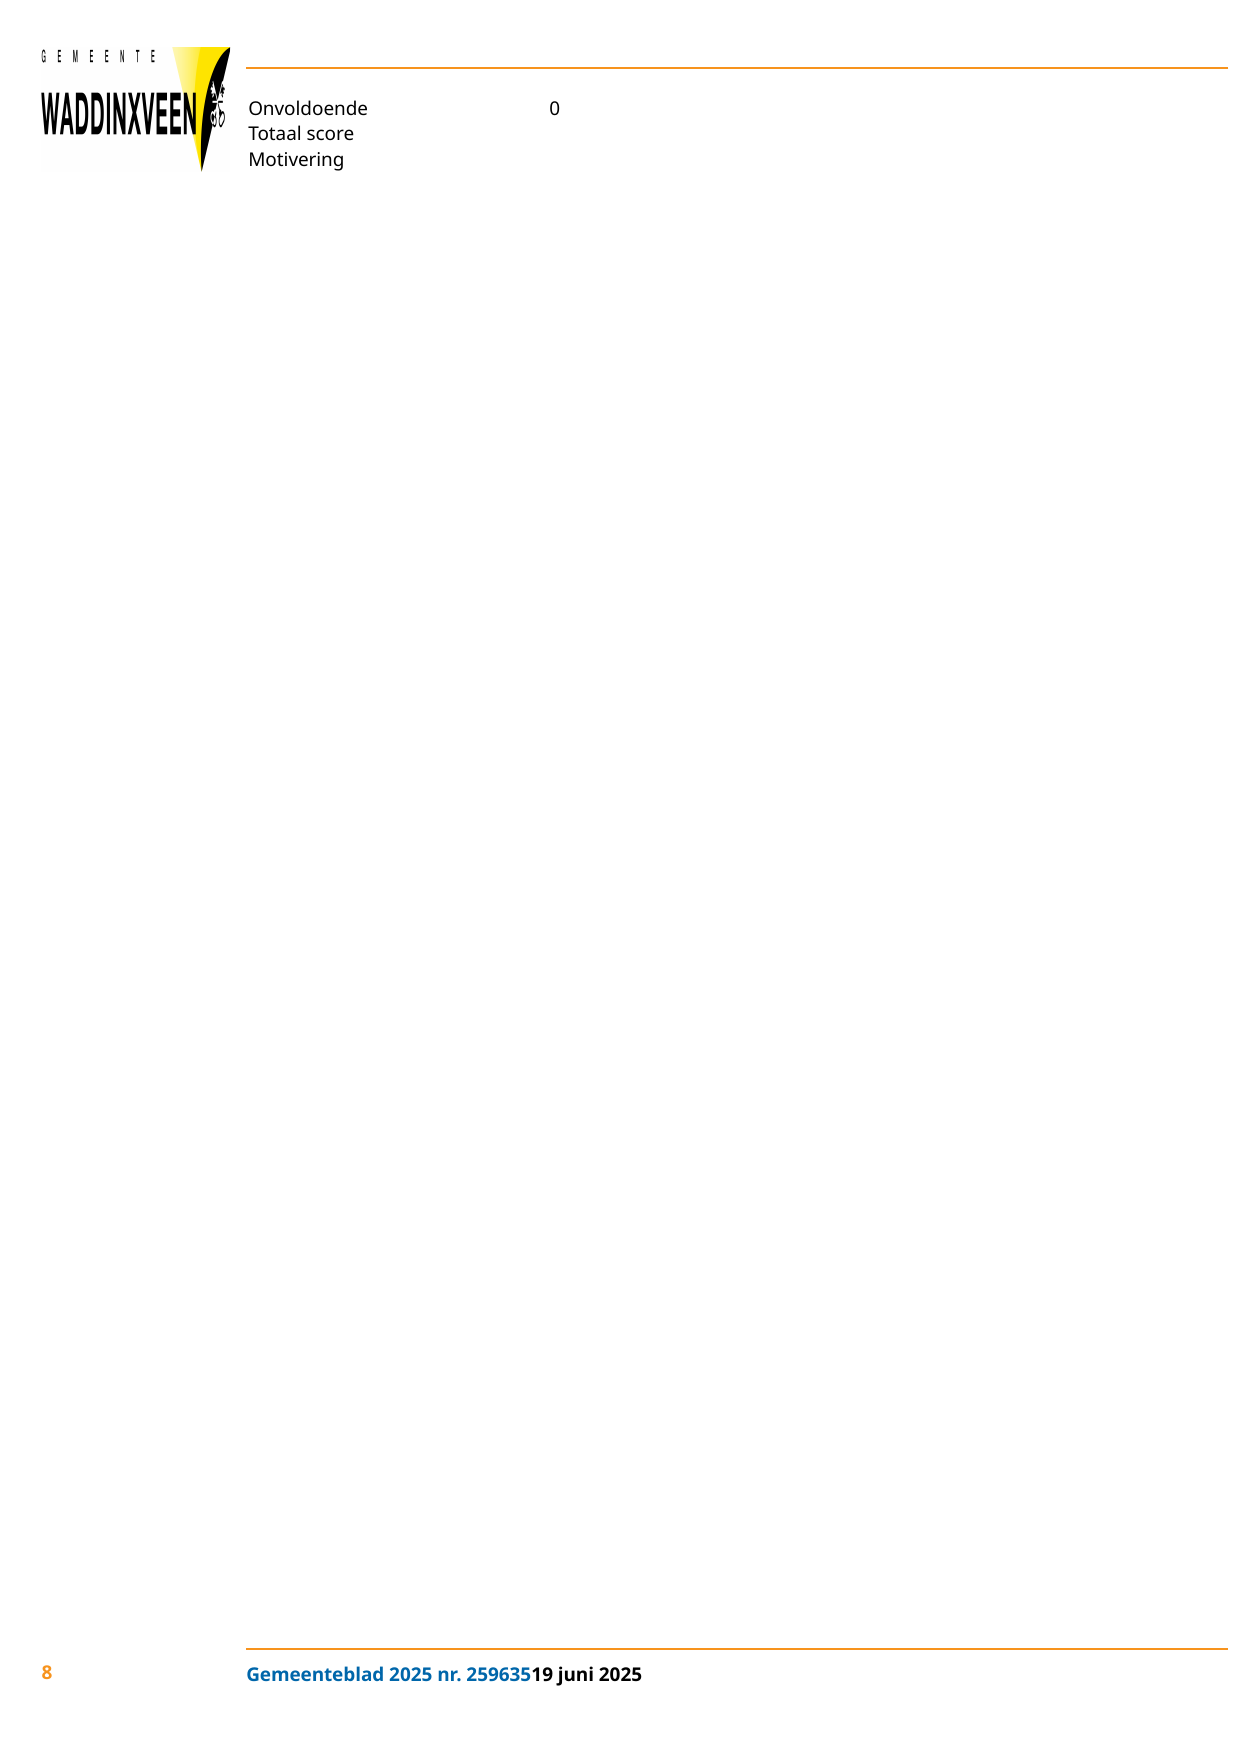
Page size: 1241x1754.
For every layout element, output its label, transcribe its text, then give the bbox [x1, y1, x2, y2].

table_cell 0 [549, 95, 850, 121]
picture [41, 47, 231, 172]
table_cell [850, 121, 1152, 146]
table_cell Totaal score [248, 121, 549, 146]
table_cell Motivering [248, 146, 1152, 172]
table_cell [850, 95, 1152, 121]
table_cell Onvoldoende [248, 95, 549, 121]
table_cell [549, 121, 850, 146]
